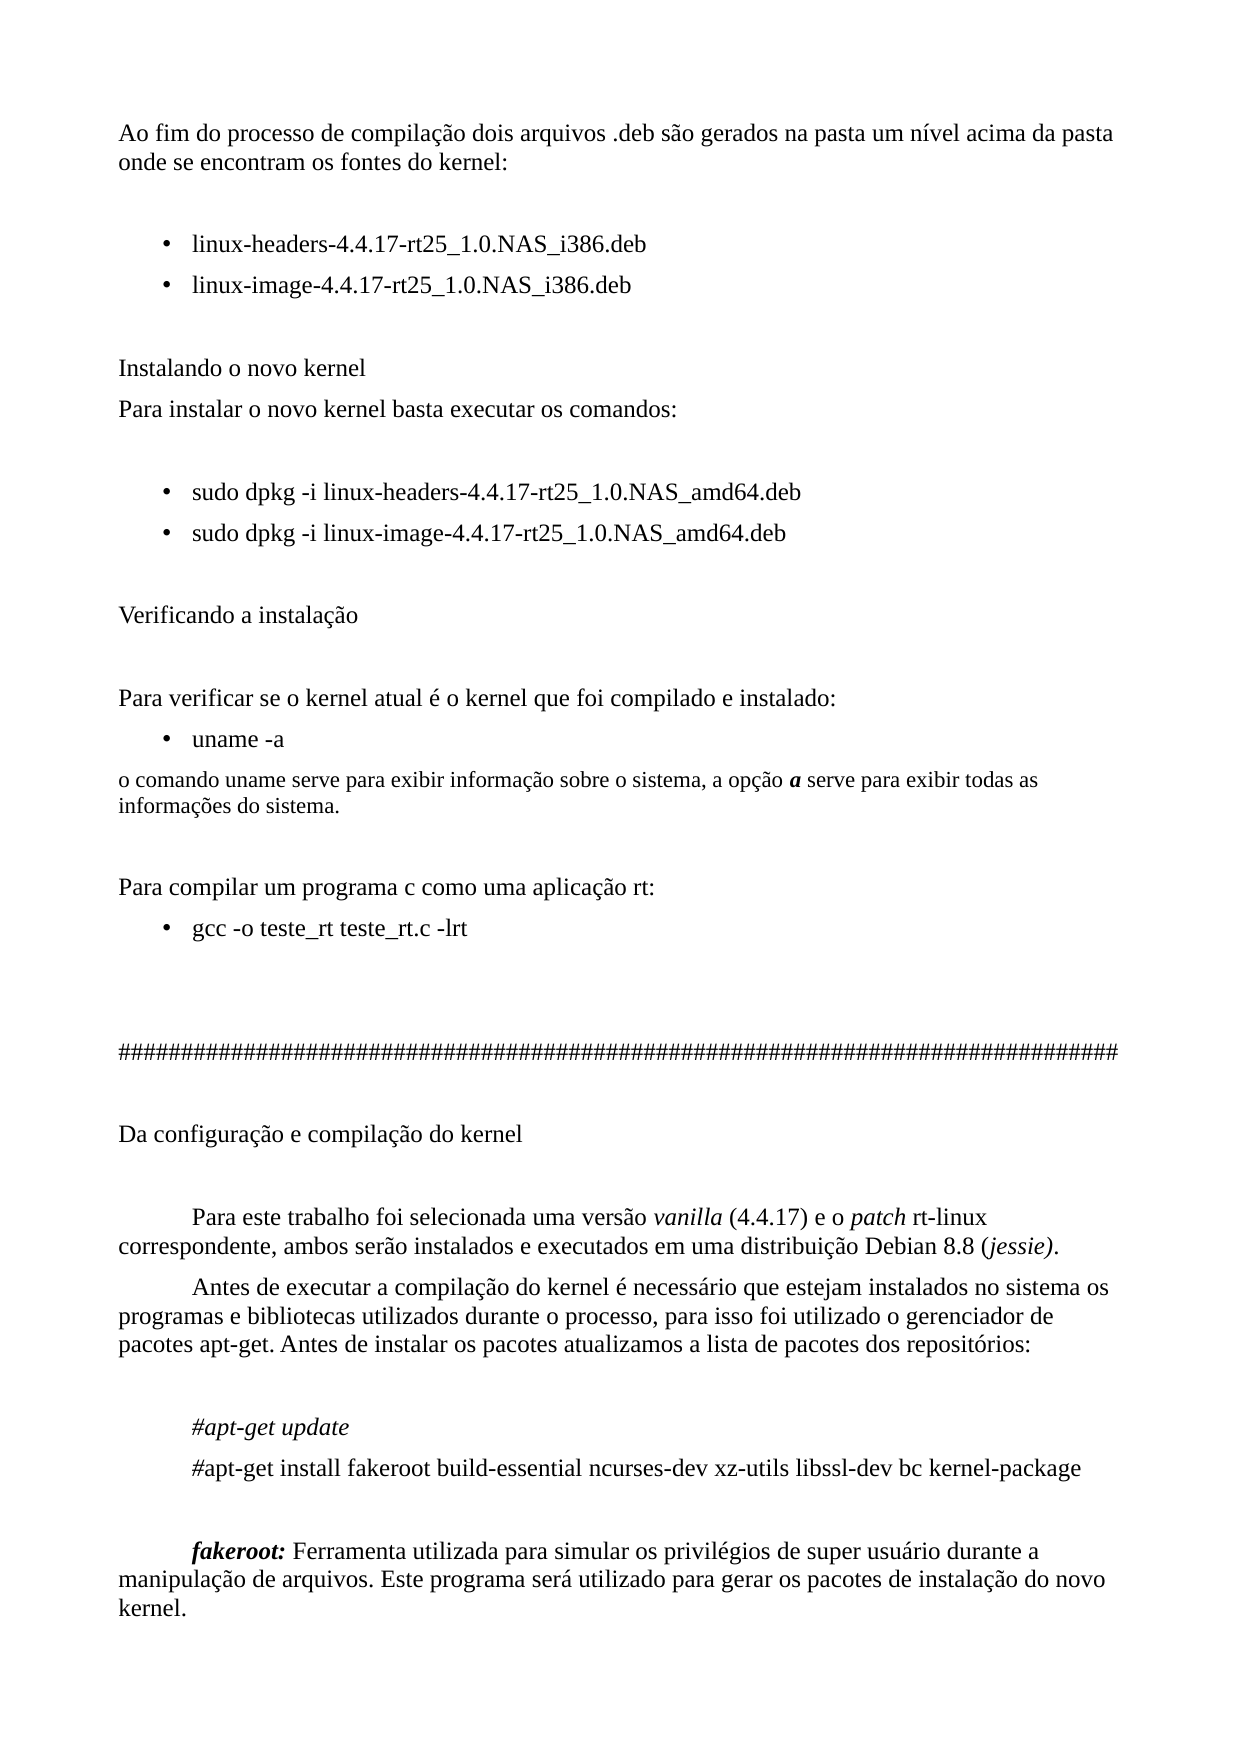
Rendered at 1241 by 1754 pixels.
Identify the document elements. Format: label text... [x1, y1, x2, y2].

text Ao fim do processo de compilação dois arquivos .deb são gerados na pasta um nível acima da pasta onde se encontram os fontes do kernel: [118, 118, 1122, 176]
list sudo dpkg -i linux-image-4.4.17-rt25_1.0.NAS_amd64.deb [162, 518, 1122, 547]
list linux-image-4.4.17-rt25_1.0.NAS_i386.deb [162, 271, 1122, 299]
text Verificando a instalação [118, 601, 1122, 629]
text Para este trabalho foi selecionada uma versão vanilla (4.4.17) e o patch rt-linux correspondente, ambos serão instalados e executados em uma distribuição Debian 8.8 (jessie). [118, 1202, 1122, 1259]
text Para compilar um programa c como uma aplicação rt: [118, 872, 1122, 901]
text fakeroot: Ferramenta utilizada para simular os privilégios de super usuário durante a manipulação de arquivos. Este programa será utilizado para gerar os pacotes de instalação do novo kernel. [118, 1536, 1122, 1622]
text Para verificar se o kernel atual é o kernel que foi compilado e instalado: [118, 683, 1122, 712]
text o comando uname serve para exibir informação sobre o sistema, a opção a serve para exibir todas as informações do sistema. [118, 766, 1122, 818]
text ################################################################################ [118, 1037, 1122, 1066]
text Antes de executar a compilação do kernel é necessário que estejam instalados no sistema os programas e bibliotecas utilizados durante o processo, para isso foi utilizado o gerenciador de pacotes apt-get. Antes de instalar os pacotes atualizamos a lista de pacotes dos repositórios: [118, 1272, 1122, 1358]
list sudo dpkg -i linux-headers-4.4.17-rt25_1.0.NAS_amd64.deb [162, 477, 1122, 506]
list linux-headers-4.4.17-rt25_1.0.NAS_i386.deb [162, 229, 1122, 258]
text Instalando o novo kernel [118, 353, 1122, 382]
list gcc -o teste_rt teste_rt.c -lrt [162, 913, 1122, 942]
text #apt-get update [118, 1412, 1122, 1441]
text Da configuração e compilação do kernel [118, 1119, 1122, 1148]
list uname -a [162, 724, 1122, 753]
text #apt-get install fakeroot build-essential ncurses-dev xz-utils libssl-dev bc kernel-package [118, 1453, 1122, 1482]
text Para instalar o novo kernel basta executar os comandos: [118, 394, 1122, 423]
